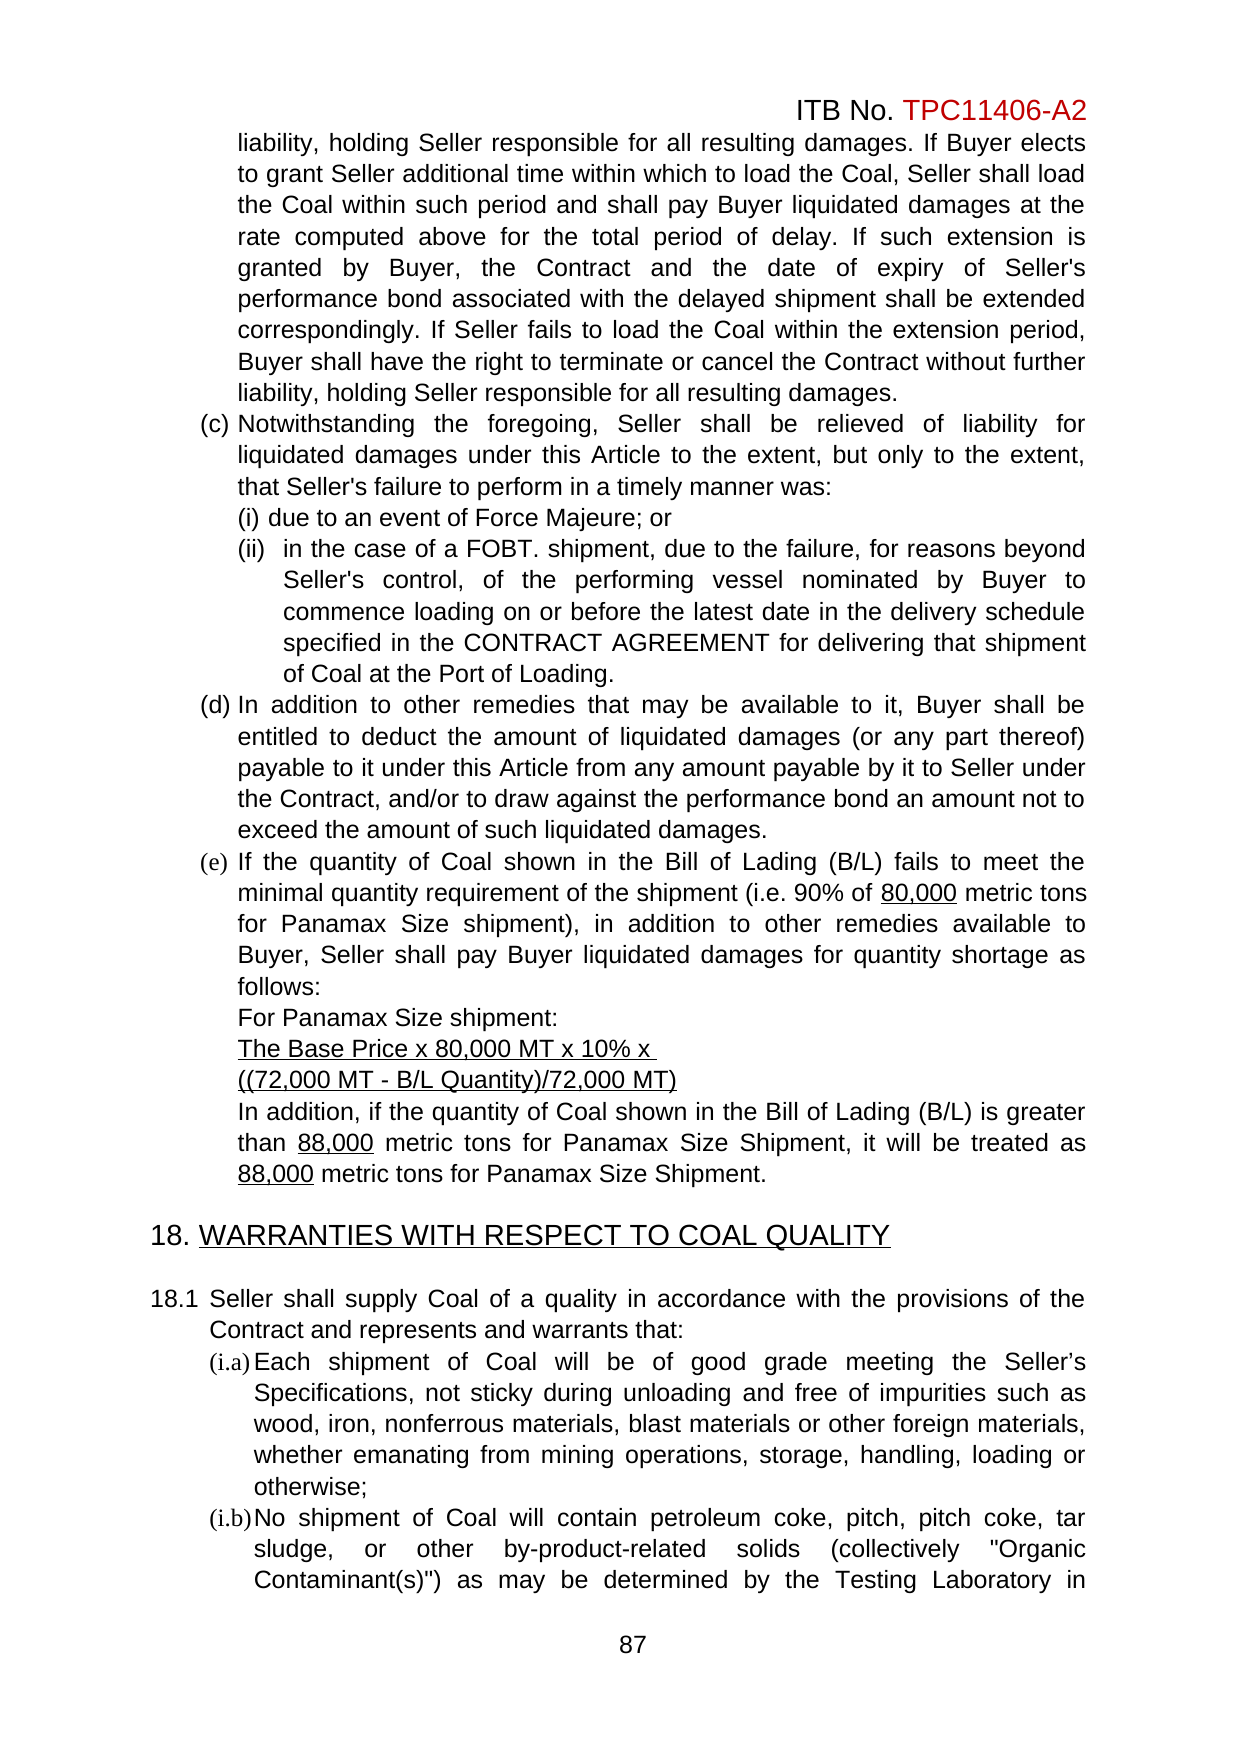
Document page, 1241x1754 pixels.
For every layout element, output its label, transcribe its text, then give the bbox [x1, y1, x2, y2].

text The Base Price x 80,000 MT x 10% x [150, 1032, 1087, 1064]
list If the quantity of Coal shown in the Bill of Lading (B/L) fails to meet the minimal quantity requirement of the shipment (i.e. 90% of 80,000 metric tons for Panamax Size shipment), in addition to other remedies available to Buyer, Seller shall pay Buyer liquidated damages for quantity shortage as follows: [200, 845, 1087, 1001]
list In addition to other remedies that may be available to it, Buyer shall be entitled to deduct the amount of liquidated damages (or any part thereof) payable to it under this Article from any amount payable by it to Seller under the Contract, and/or to draw against the performance bond an amount not to exceed the amount of such liquidated damages. [200, 689, 1087, 845]
text For Panamax Size shipment: [237, 1001, 1087, 1032]
text ((72,000 MT - B/L Quantity)/72,000 MT) [150, 1064, 1087, 1095]
text 18.1 Seller shall supply Coal of a quality in accordance with the provisions of the Contract and represents and warrants that: [150, 1282, 1087, 1345]
list No shipment of Coal will contain petroleum coke, pitch, pitch coke, tar sludge, or other by-product-related solids (collectively "Organic Contaminant(s)") as may be determined by the Testing Laboratory in [209, 1501, 1087, 1595]
list in the case of a FOBT. shipment, due to the failure, for reasons beyond Seller's control, of the performing vessel nominated by Buyer to commence loading on or before the latest date in the delivery schedule specified in the CONTRACT AGREEMENT for delivering that shipment of Coal at the Port of Loading. [237, 532, 1087, 689]
list due to an event of Force Majeure; or [237, 501, 1087, 532]
text 18. WARRANTIES WITH RESPECT TO COAL QUALITY [150, 1220, 1192, 1251]
text In addition, if the quantity of Coal shown in the Bill of Lading (B/L) is greater than 88,000 metric tons for Panamax Size Shipment, it will be treated as 88,000 metric tons for Panamax Size Shipment. [237, 1095, 1087, 1189]
list Notwithstanding the foregoing, Seller shall be relieved of liability for liquidated damages under this Article to the extent, but only to the extent, that Seller's failure to perform in a timely manner was: [200, 407, 1087, 501]
list Each shipment of Coal will be of good grade meeting the Seller’s Specifications, not sticky during unloading and free of impurities such as wood, iron, nonferrous materials, blast materials or other foreign materials, whether emanating from mining operations, storage, handling, loading or otherwise; [209, 1345, 1087, 1501]
list liability, holding Seller responsible for all resulting damages. If Buyer elects to grant Seller additional time within which to load the Coal, Seller shall load the Coal within such period and shall pay Buyer liquidated damages at the rate computed above for the total period of delay. If such extension is granted by Buyer, the Contract and the date of expiry of Seller's performance bond associated with the delayed shipment shall be extended correspondingly. If Seller fails to load the Coal within the extension period, Buyer shall have the right to terminate or cancel the Contract without further liability, holding Seller responsible for all resulting damages. [200, 126, 1087, 407]
